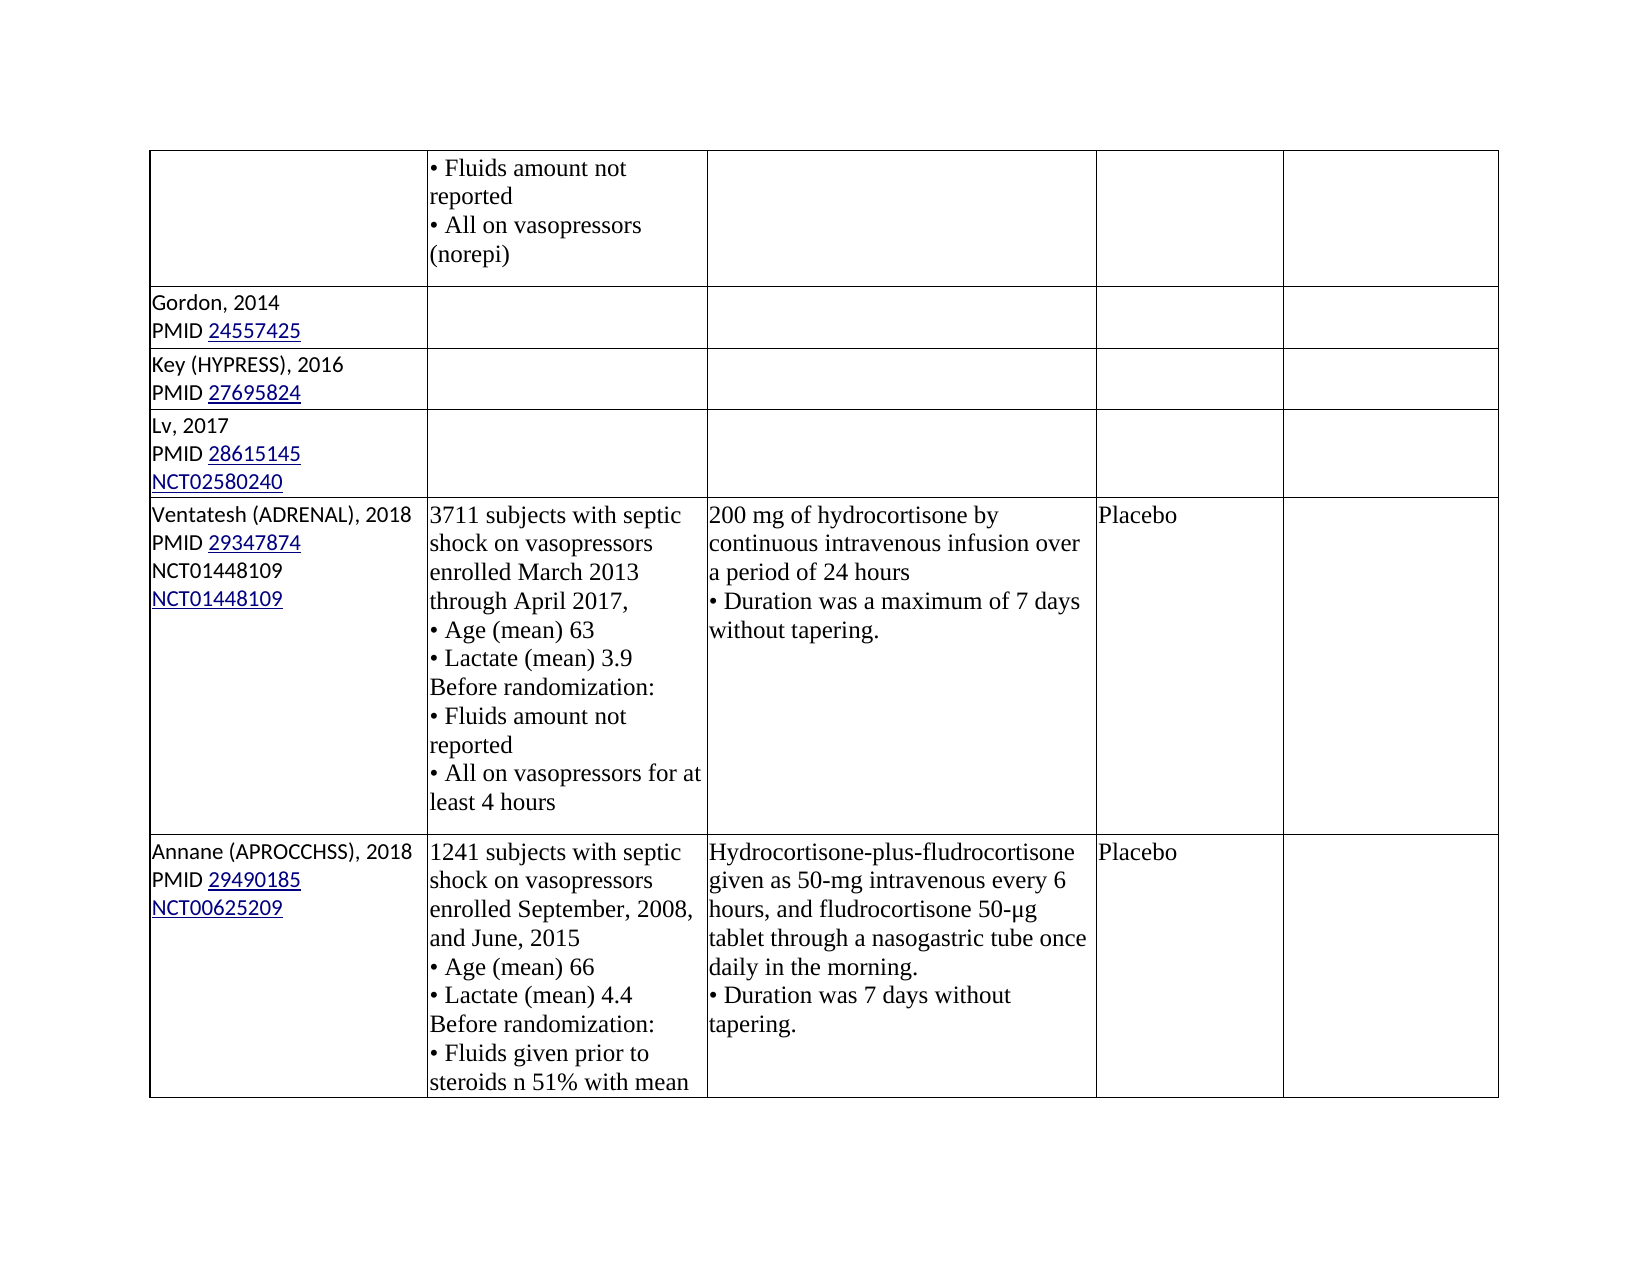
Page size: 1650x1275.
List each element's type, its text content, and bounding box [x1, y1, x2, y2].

table_cell [1284, 410, 1498, 497]
table_cell Gordon, 2014 PMID 24557425 [151, 287, 427, 347]
table_cell [1284, 287, 1498, 347]
table_cell Lv, 2017 PMID 28615145 NCT02580240 [151, 410, 427, 497]
table_cell 1241 subjects with septic shock on vasopressors enrolled September, 2008, and June, 2015 • Age (mean) 66 • Lactate (mean) 4.4 Before randomization: • Fluids given prior to steroids n 51% with mean [428, 835, 707, 1097]
table_cell [428, 349, 707, 409]
table_cell • Fluids amount not reported • All on vasopressors (norepi) [428, 151, 707, 286]
table_cell [708, 349, 1096, 409]
table_cell Ventatesh (ADRENAL), 2018 PMID 29347874 NCT01448109 NCT01448109 [151, 498, 427, 834]
table_cell [1097, 410, 1283, 497]
table_cell [1284, 835, 1498, 1097]
table_cell [1284, 349, 1498, 409]
table_cell [708, 287, 1096, 347]
table_cell [708, 151, 1096, 286]
table_cell Placebo [1097, 835, 1283, 1097]
table_cell [428, 287, 707, 347]
table_cell [1097, 151, 1283, 286]
table_cell [1097, 349, 1283, 409]
table_cell [428, 410, 707, 497]
table_cell [151, 151, 427, 286]
table_cell Annane (APROCCHSS), 2018 PMID 29490185 NCT00625209 [151, 835, 427, 1097]
table_cell [708, 410, 1096, 497]
table_cell Key (HYPRESS), 2016 PMID 27695824 [151, 349, 427, 409]
table_cell Placebo [1097, 498, 1283, 834]
table_cell 200 mg of hydrocortisone by continuous intravenous infusion over a period of 24 hours • Duration was a maximum of 7 days without tapering. [708, 498, 1096, 834]
table_cell [1097, 287, 1283, 347]
table_cell [1284, 151, 1498, 286]
table_cell 3711 subjects with septic shock on vasopressors enrolled March 2013 through April 2017, • Age (mean) 63 • Lactate (mean) 3.9 Before randomization: • Fluids amount not reported • All on vasopressors for at least 4 hours [428, 498, 707, 834]
table_cell [1284, 498, 1498, 834]
table_cell Hydrocortisone-plus-fludrocortisone given as 50-mg intravenous every 6 hours, and fludrocortisone 50-μg tablet through a nasogastric tube once daily in the morning. • Duration was 7 days without tapering. [708, 835, 1096, 1097]
